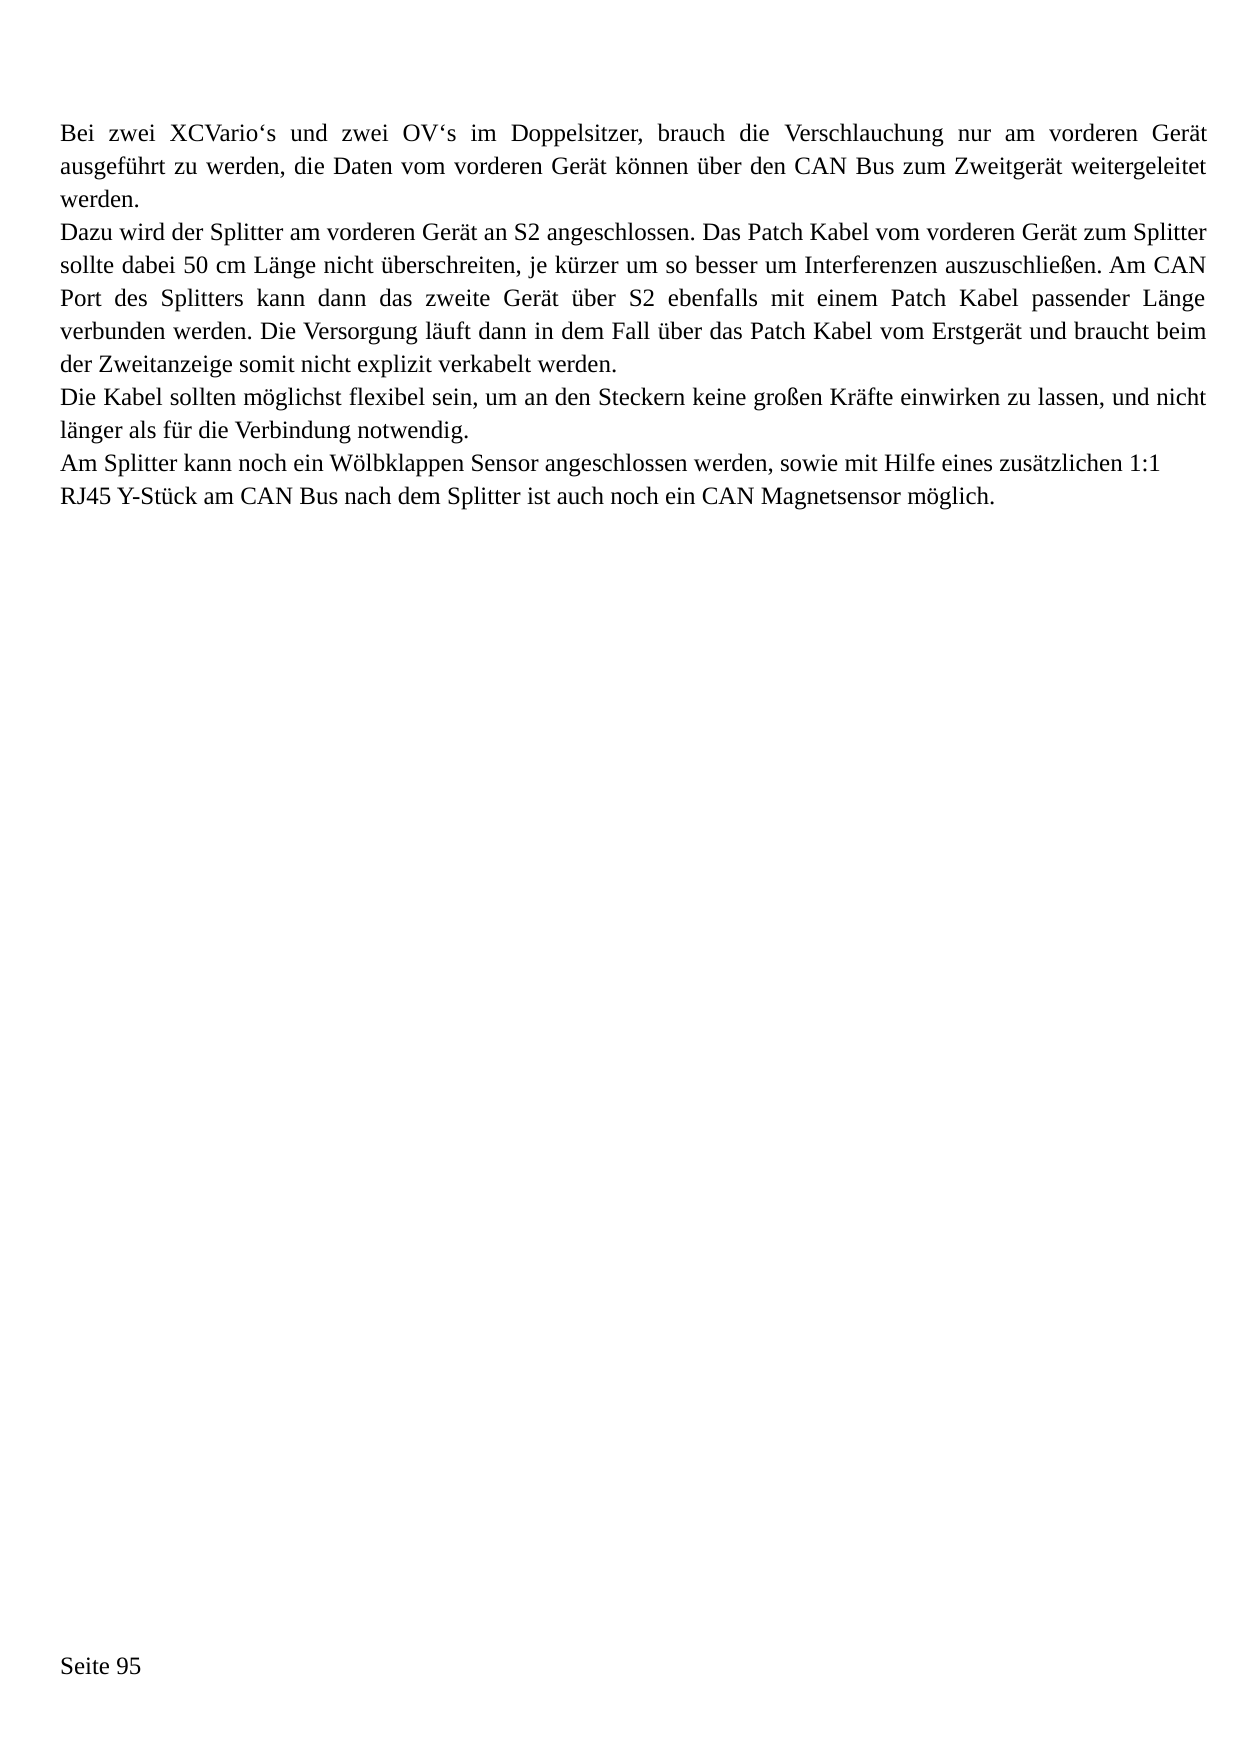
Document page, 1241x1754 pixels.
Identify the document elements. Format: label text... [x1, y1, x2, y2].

text Dazu wird der Splitter am vorderen Gerät an S2 angeschlossen. Das Patch Kabel vom vorderen Gerät zum Splitter sollte dabei 50 cm Länge nicht überschreiten, je kürzer um so besser um Interferenzen auszuschließen. Am CAN Port des Splitters kann dann das zweite Gerät über S2 ebenfalls mit einem Patch Kabel passender Länge verbunden werden. Die Versorgung läuft dann in dem Fall über das Patch Kabel vom Erstgerät und braucht beim der Zweitanzeige somit nicht explizit verkabelt werden. [60, 217, 1207, 378]
text Bei zwei XCVario‘s und zwei OV‘s im Doppelsitzer, brauch die Verschlauchung nur am vorderen Gerät ausgeführt zu werden, die Daten vom vorderen Gerät können über den CAN Bus zum Zweitgerät weitergeleitet werden. [60, 118, 1207, 213]
text Am Splitter kann noch ein Wölbklappen Sensor angeschlossen werden, sowie mit Hilfe eines zusätzlichen 1:1 RJ45 Y-Stück am CAN Bus nach dem Splitter ist auch noch ein CAN Magnetsensor möglich. [60, 448, 1207, 510]
text Die Kabel sollten möglichst flexibel sein, um an den Steckern keine großen Kräfte einwirken zu lassen, und nicht länger als für die Verbindung notwendig. [60, 382, 1207, 444]
